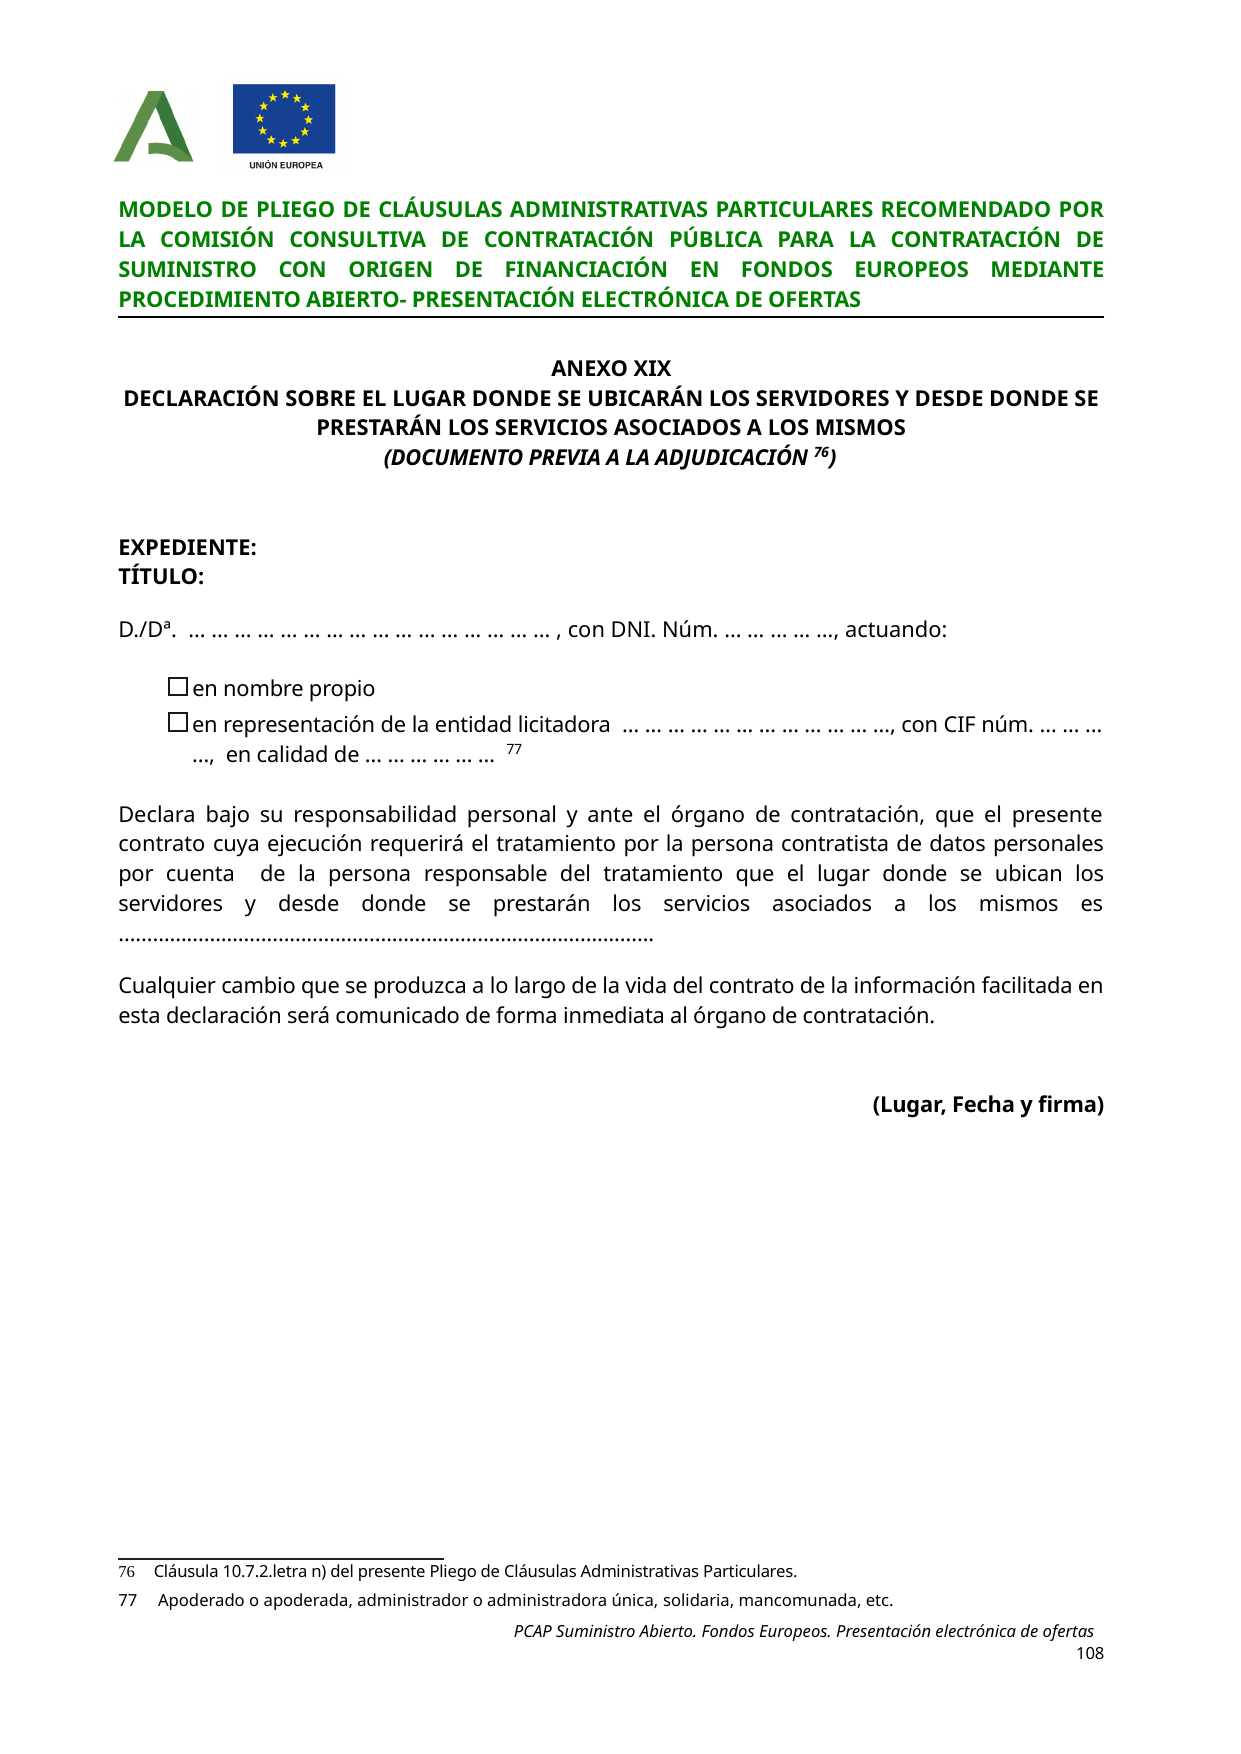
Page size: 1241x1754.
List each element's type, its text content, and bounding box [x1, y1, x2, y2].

text DECLARACIÓN SOBRE EL LUGAR DONDE SE UBICARÁN LOS SERVIDORES Y DESDE DONDE SE PRESTARÁN LOS SERVICIOS ASOCIADOS A LOS MISMOS [118, 383, 1104, 442]
text (DOCUMENTO PREVIA A LA ADJUDICACIÓN ) [118, 442, 1104, 472]
text Apoderado o apoderada, administrador o administradora única, solidaria, mancomunada, etc. [118, 1588, 1104, 1611]
picture [109, 86, 198, 166]
text D./Dª. … … … … … … … … … … … … … … … … , con DNI. Núm. … … … … …, actuando: [118, 614, 1104, 644]
text Declara bajo su responsabilidad personal y ante el órgano de contratación, que el presente contrato cuya ejecución requerirá el tratamiento por la persona contratista de datos personales por cuenta de la persona responsable del tratamiento que el lugar donde se ubican los servidores y desde donde se prestarán los servicios asociados a los mismos es …………………………………………………………………………………. [118, 799, 1104, 948]
text Cualquier cambio que se produzca a lo largo de la vida del contrato de la información facilitada en esta declaración será comunicado de forma inmediata al órgano de contratación. [118, 970, 1104, 1030]
text en representación de la entidad licitadora … … … … … … … … … … … …, con CIF núm. … … … …, en calidad de … … … … … … [192, 709, 1104, 769]
picture [221, 78, 347, 176]
text en nombre propio [192, 673, 1104, 703]
text (Lugar, Fecha y firma) [118, 1089, 1104, 1119]
text Cláusula 10.7.2.letra n) del presente Pliego de Cláusulas Administrativas Particulares. [118, 1559, 1104, 1582]
text MODELO DE PLIEGO DE CLÁUSULAS ADMINISTRATIVAS PARTICULARES RECOMENDADO POR LA COMISIÓN CONSULTIVA DE CONTRATACIÓN PÚBLICA PARA LA CONTRATACIÓN DE SUMINISTRO CON ORIGEN DE FINANCIACIÓN EN FONDOS EUROPEOS MEDIANTE PROCEDIMIENTO ABIERTO- PRESENTACIÓN ELECTRÓNICA DE OFERTAS [118, 194, 1104, 316]
text ANEXO XIX [118, 353, 1104, 383]
text EXPEDIENTE: [118, 532, 1104, 561]
text TÍTULO: [118, 561, 1104, 591]
